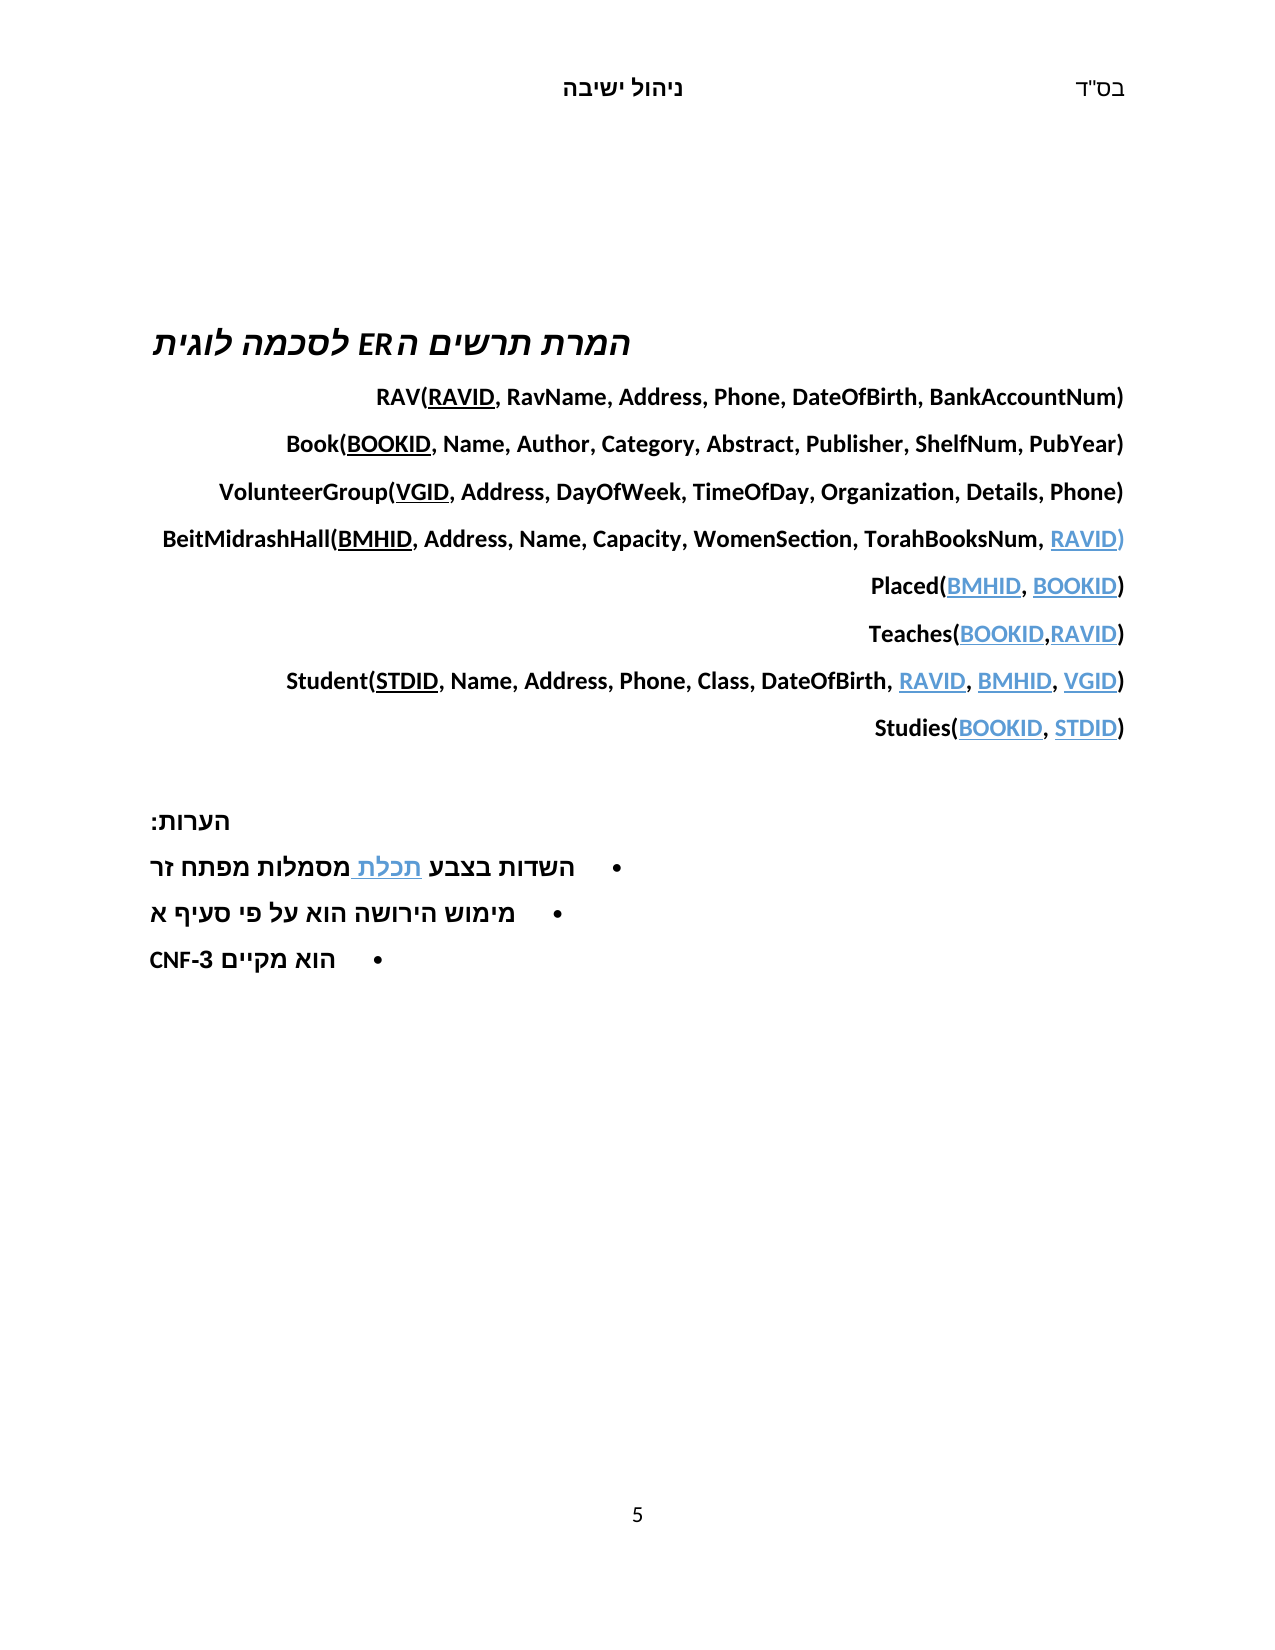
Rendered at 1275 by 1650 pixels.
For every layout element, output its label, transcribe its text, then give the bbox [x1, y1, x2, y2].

text Placed(BMHID, BOOKID) [150, 570, 1125, 601]
text RAV(RAVID, RavName, Address, Phone, DateOfBirth, BankAccountNum) [150, 381, 1125, 411]
list מימוש הירושה הוא על פי סעיף א [150, 899, 1087, 927]
text Student(STDID, Name, Address, Phone, Class, DateOfBirth, RAVID, BMHID, VGID) [150, 665, 1125, 696]
list הוא מקיים 3-CNF [150, 944, 1087, 975]
text Studies(BOOKID, STDID) [150, 713, 1125, 743]
text המרת תרשים הER לסכמה לוגית [150, 323, 1125, 364]
text הערות: [150, 807, 1125, 836]
text Book(BOOKID, Name, Author, Category, Abstract, Publisher, ShelfNum, PubYear) [150, 428, 1125, 459]
text BeitMidrashHall(BMHID, Address, Name, Capacity, WomenSection, TorahBooksNum, RAVID) [150, 523, 1125, 553]
text Teaches(BOOKID,RAVID) [150, 618, 1125, 648]
text VolunteerGroup(VGID, Address, DayOfWeek, TimeOfDay, Organization, Details, Phone) [150, 476, 1125, 506]
list השדות בצבע תכלת מסמלות מפתח זר [150, 853, 1087, 882]
